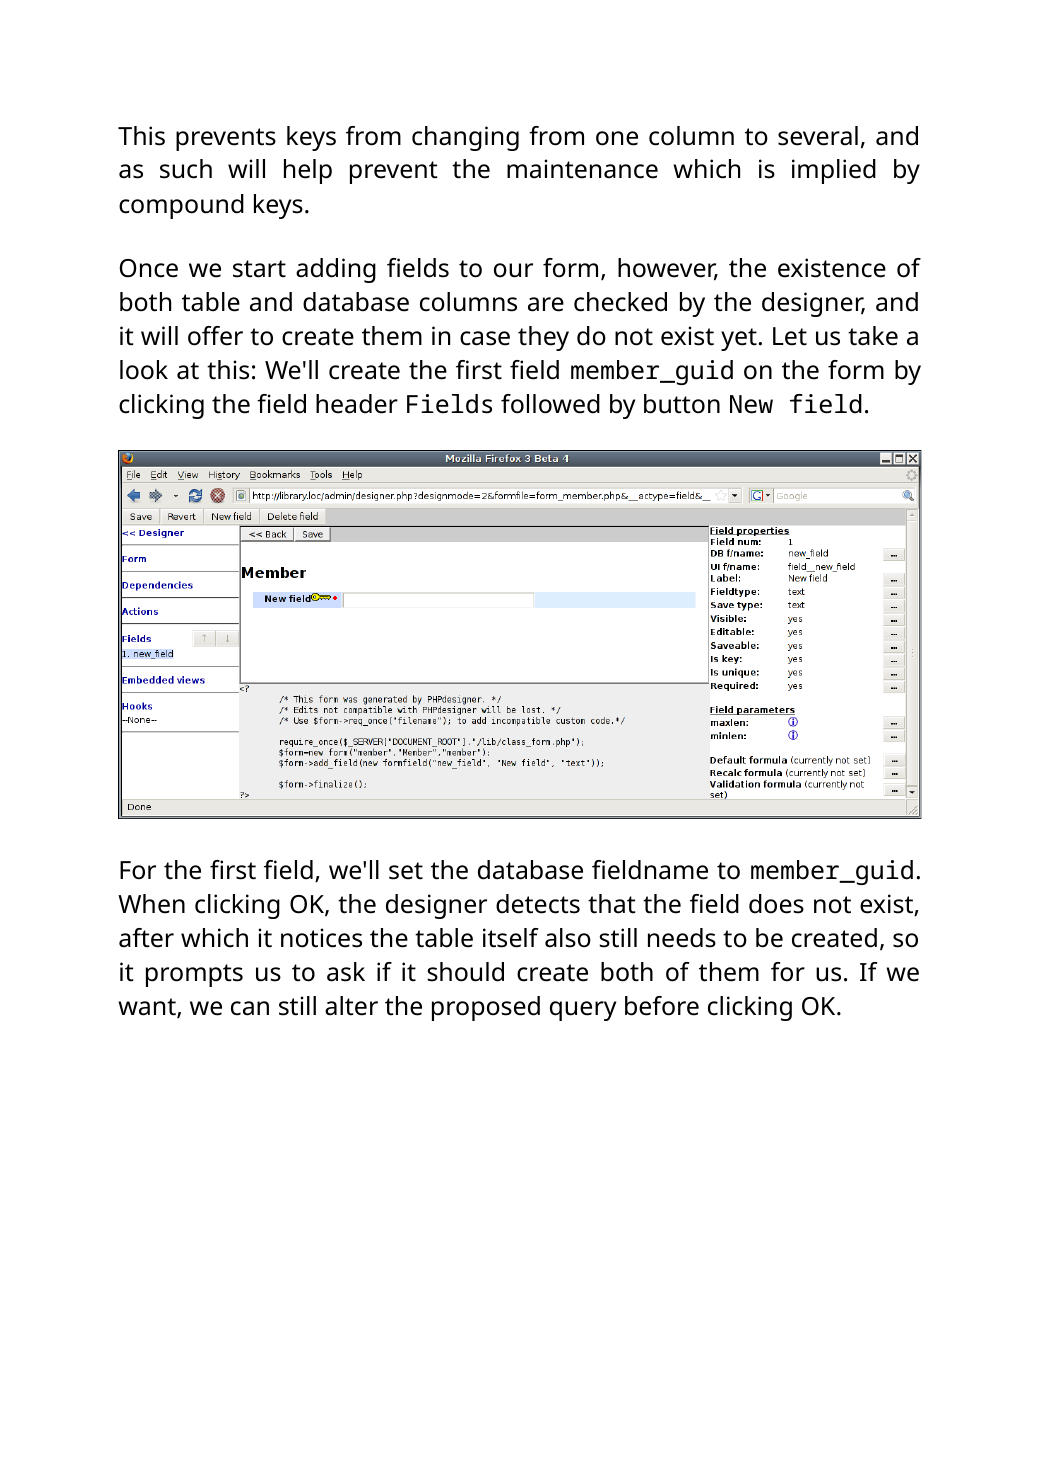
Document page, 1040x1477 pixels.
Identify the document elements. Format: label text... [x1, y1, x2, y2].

text Once we start adding fields to our form, however, the existence of both table and database columns are checked by the designer, and it will offer to create them in case they do not exist yet. Let us take a look at this: We'll create the first field member_guid on the form by clicking the field header Fields followed by button New field. [118, 250, 921, 421]
text For the first field, we'll set the database fieldname to member_guid. When clicking OK, the designer detects that the field does not exist, after which it notices the table itself also still needs to be created, so it prompts us to ask if it should create both of them for us. If we want, we can still alter the proposed query before clicking OK. [118, 819, 921, 1023]
picture [118, 450, 922, 819]
text This prevents keys from changing from one column to several, and as such will help prevent the maintenance which is implied by compound keys. [118, 118, 921, 220]
